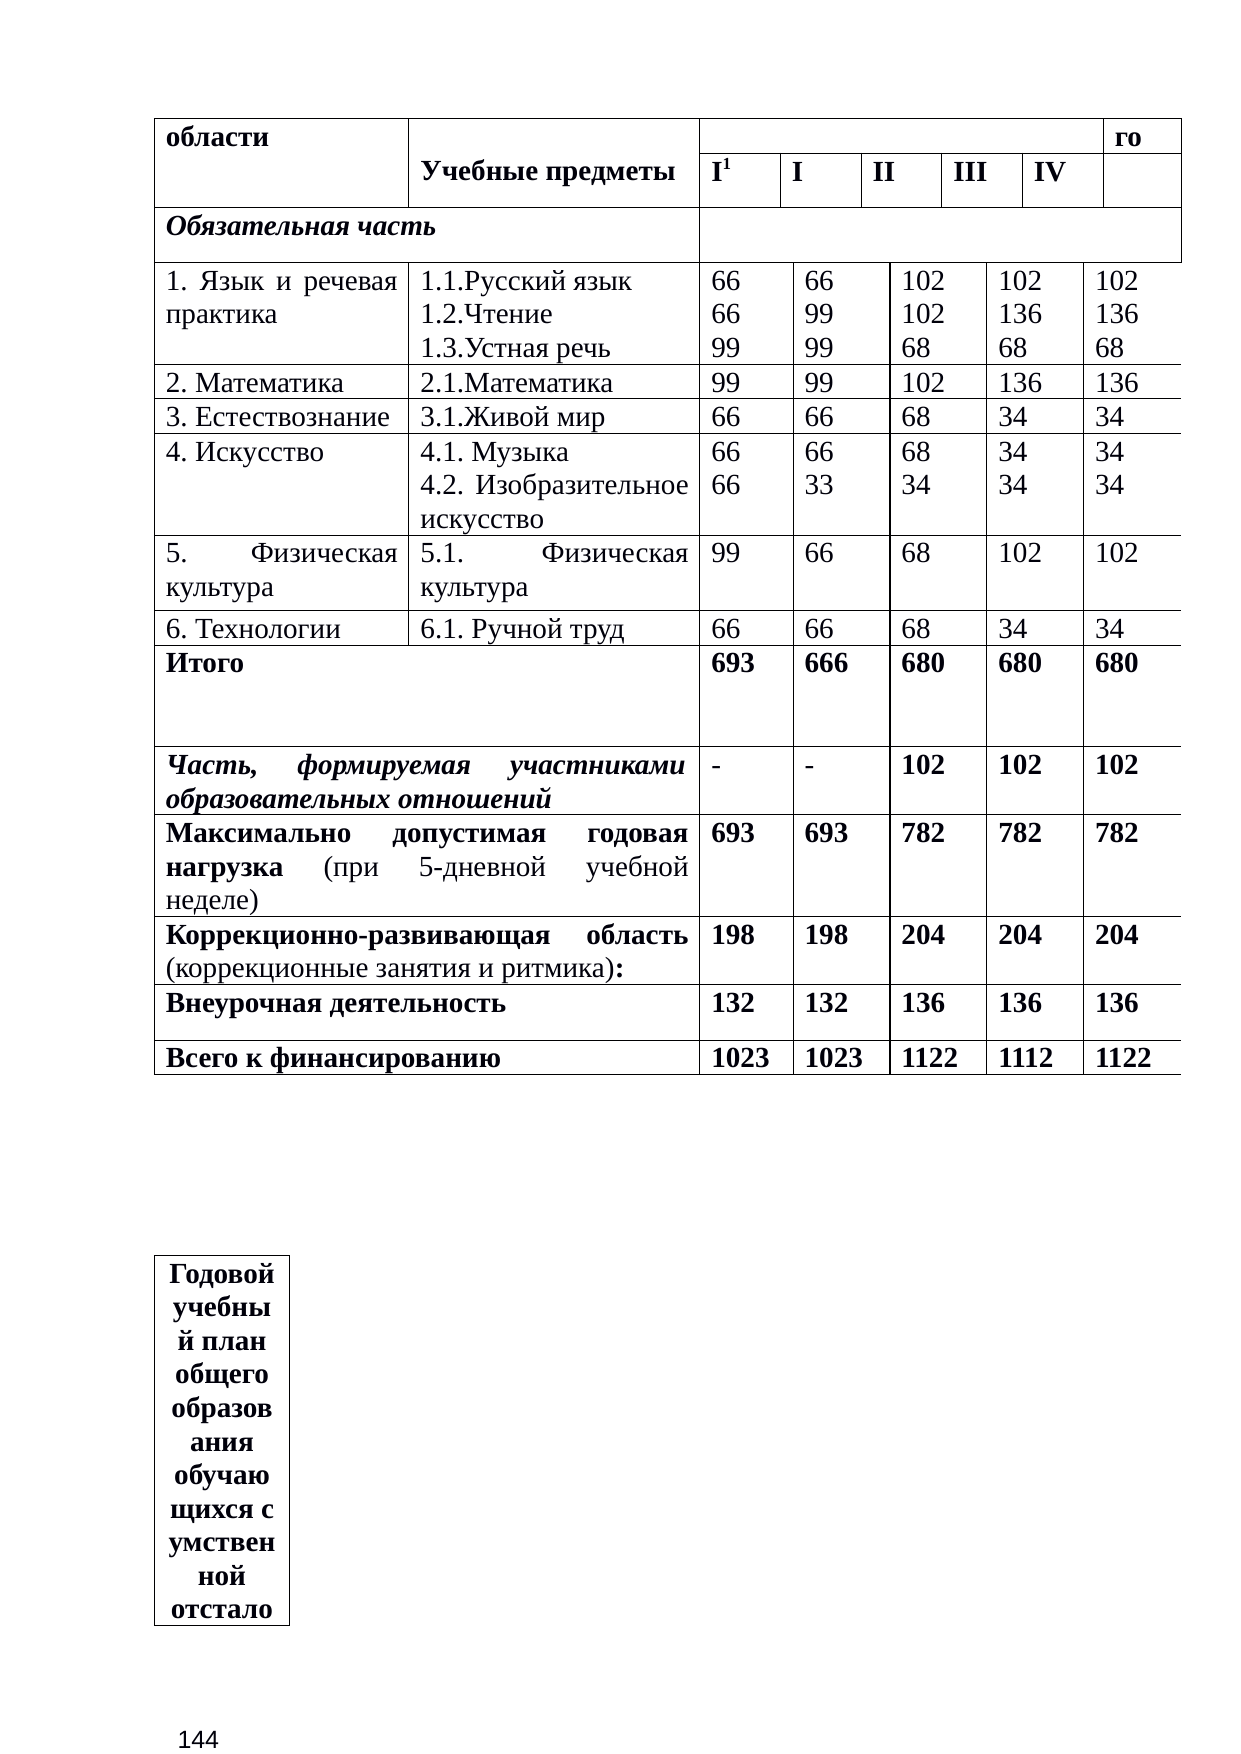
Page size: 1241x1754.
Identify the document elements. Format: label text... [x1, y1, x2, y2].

table_cell 680 [1084, 646, 1181, 746]
table_cell 2.1.Математика [409, 365, 699, 398]
table_cell 66 66 [700, 434, 793, 534]
table_cell 198 [794, 917, 889, 984]
table_cell III [942, 154, 1022, 207]
table_cell 34 [987, 611, 1083, 644]
table_cell 102 102 68 [891, 263, 986, 364]
table_cell 136 [1084, 365, 1181, 398]
table_cell области [155, 119, 408, 207]
table_cell 66 [794, 611, 889, 644]
table_cell 782 [987, 815, 1083, 916]
table_cell 66 99 99 [794, 263, 889, 364]
table_cell I [781, 154, 861, 207]
table_cell Часть, формируемая участниками образовательных отношений [155, 747, 699, 814]
table_cell 99 [700, 365, 793, 398]
table_cell - [794, 747, 889, 814]
table_header Годовой учебный план общего образования обучающихся с умственной отстало [155, 1256, 289, 1625]
table_cell [700, 119, 1103, 153]
table_cell 132 [794, 985, 889, 1039]
table_cell 68 [891, 536, 986, 610]
table_cell Максимально допустимая годовая нагрузка (при 5-дневной учебной неделе) [155, 815, 699, 916]
table_cell 68 34 [891, 434, 986, 534]
table_cell Итого [155, 646, 699, 746]
table_cell 5.1. Физическая культура [409, 536, 699, 610]
table_cell 66 [794, 536, 889, 610]
table_cell 6.1. Ручной труд [409, 611, 699, 644]
table_cell 693 [700, 646, 793, 746]
table_cell 198 [700, 917, 793, 984]
table_cell 102 136 68 [1084, 263, 1181, 364]
table_cell 34 [987, 399, 1083, 433]
table_cell 99 [794, 365, 889, 398]
table_cell 5. Физическая культура [155, 536, 408, 610]
table_cell 34 [1084, 611, 1181, 644]
table_cell [1104, 154, 1181, 207]
table_cell 68 [891, 399, 986, 433]
table_cell 66 66 99 [700, 263, 793, 364]
table_cell 1122 [891, 1041, 986, 1074]
table_cell [700, 208, 1181, 262]
table_cell 693 [700, 815, 793, 916]
table_cell I1 [700, 154, 780, 207]
table_cell 99 [700, 536, 793, 610]
table_cell 1.1.Русский язык 1.2.Чтение 1.3.Устная речь [409, 263, 699, 364]
table_cell 1. Язык и речевая практика [155, 263, 408, 364]
table_cell 4. Искусство [155, 434, 408, 534]
table_cell Обязательная часть [155, 208, 699, 262]
table_cell Внеурочная деятельность [155, 985, 699, 1039]
table_cell 34 34 [1084, 434, 1181, 534]
table_cell 6. Технологии [155, 611, 408, 644]
table_cell 782 [891, 815, 986, 916]
table_cell 34 34 [987, 434, 1083, 534]
table_cell 136 [987, 365, 1083, 398]
table_cell 204 [1084, 917, 1181, 984]
table_cell го [1104, 119, 1181, 153]
table_cell 666 [794, 646, 889, 746]
table_cell 66 [700, 611, 793, 644]
table_cell Всего к финансированию [155, 1041, 699, 1074]
table_cell 102 [1084, 536, 1181, 610]
table_cell 136 [891, 985, 986, 1039]
table_cell 1023 [700, 1041, 793, 1074]
table_cell 1112 [987, 1041, 1083, 1074]
table_cell 680 [987, 646, 1083, 746]
table_cell 204 [891, 917, 986, 984]
table_cell 34 [1084, 399, 1181, 433]
table_cell 1023 [794, 1041, 889, 1074]
table_cell 136 [1084, 985, 1181, 1039]
table_cell 3.1.Живой мир [409, 399, 699, 433]
table_cell 693 [794, 815, 889, 916]
table_cell 204 [987, 917, 1083, 984]
table_cell 1122 [1084, 1041, 1181, 1074]
table_cell 2. Математика [155, 365, 408, 398]
table_cell IV [1023, 154, 1103, 207]
table_cell 680 [891, 646, 986, 746]
table_cell 102 136 68 [987, 263, 1083, 364]
table_cell II [862, 154, 941, 207]
table_cell 102 [987, 536, 1083, 610]
table_cell 66 [700, 399, 793, 433]
table_cell 136 [987, 985, 1083, 1039]
table_cell 102 [1084, 747, 1181, 814]
table_cell 102 [891, 365, 986, 398]
table_cell 102 [987, 747, 1083, 814]
table_cell 66 33 [794, 434, 889, 534]
table_cell 66 [794, 399, 889, 433]
table_cell 3. Естествознание [155, 399, 408, 433]
table_cell 102 [891, 747, 986, 814]
table_cell Учебные предметы [409, 119, 699, 207]
table_cell 4.1. Музыка 4.2. Изобразительное искусство [409, 434, 699, 534]
table_cell 782 [1084, 815, 1181, 916]
table_cell - [700, 747, 793, 814]
table_cell Коррекционно-развивающая область (коррекционные занятия и ритмика): [155, 917, 699, 984]
table_cell 68 [891, 611, 986, 644]
table_cell 132 [700, 985, 793, 1039]
